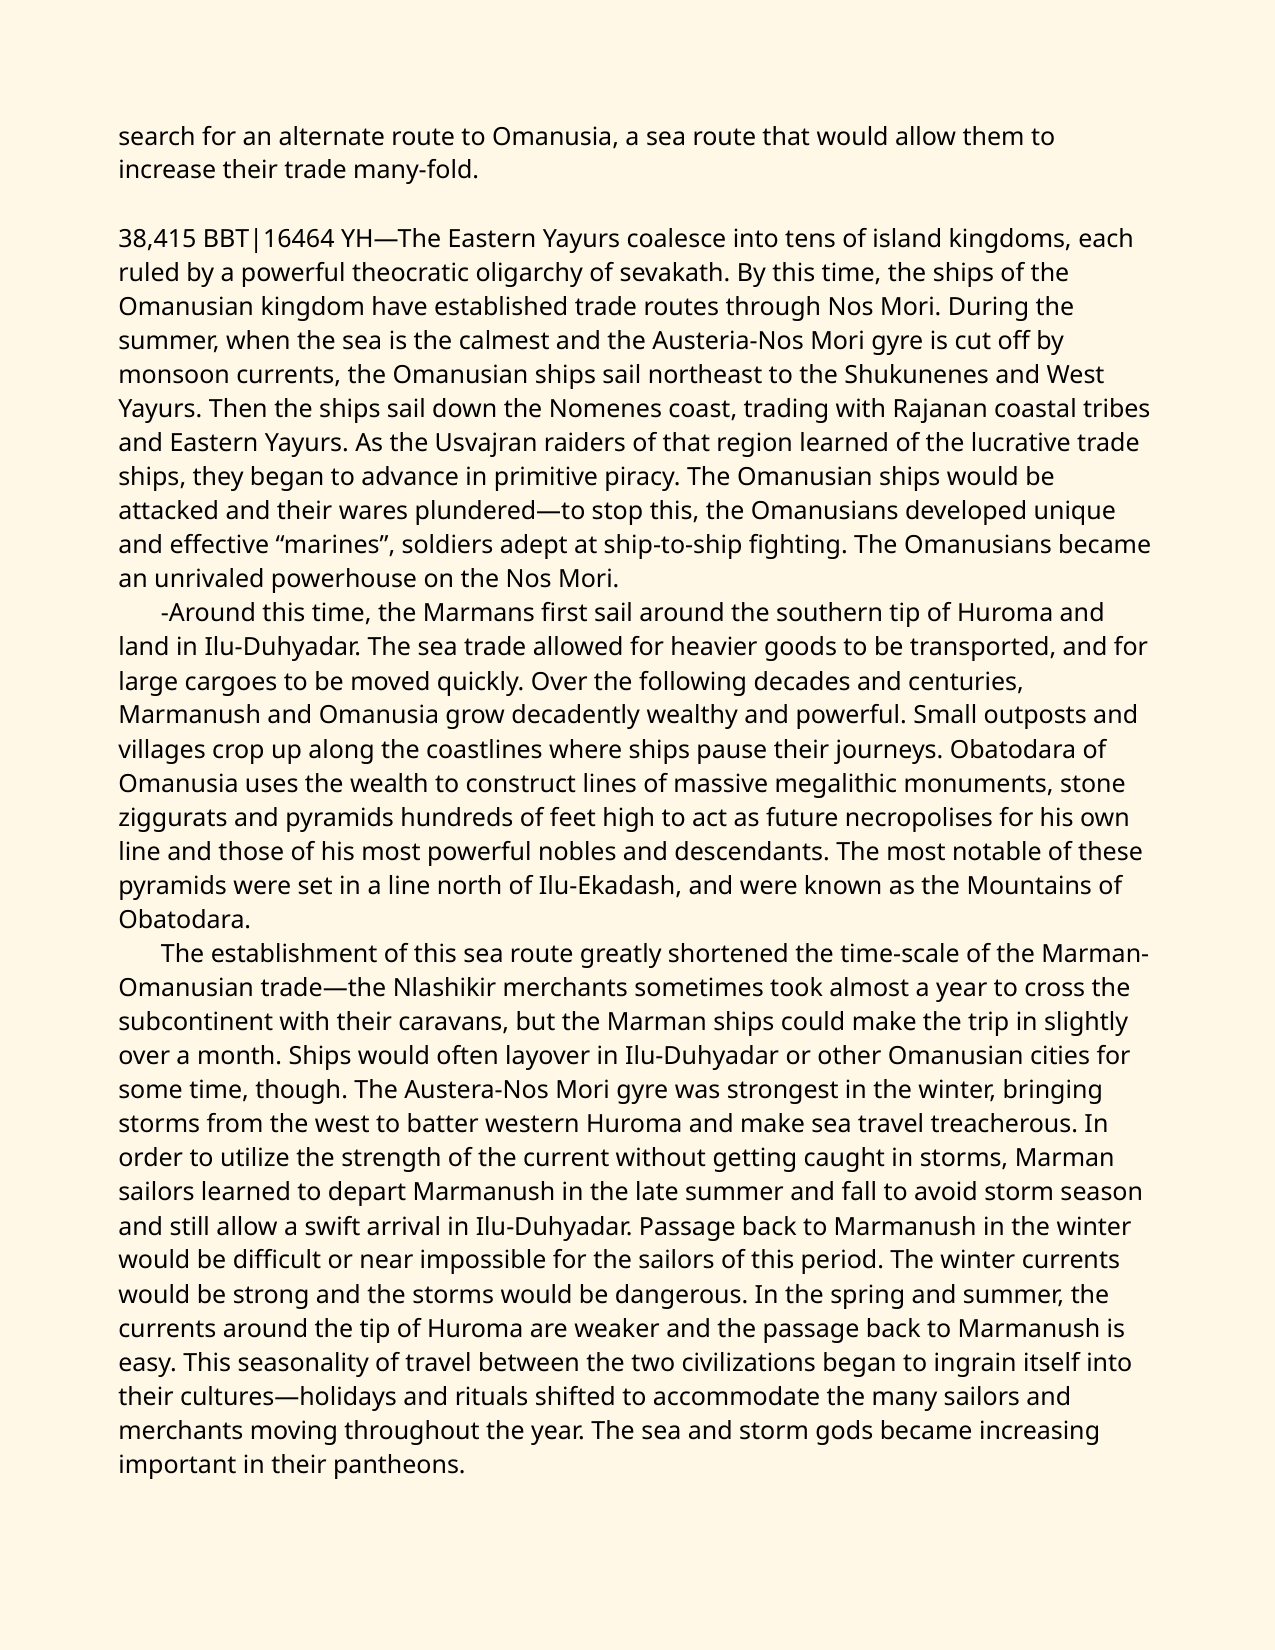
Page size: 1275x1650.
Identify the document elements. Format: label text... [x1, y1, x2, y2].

text -Around this time, the Marmans first sail around the southern tip of Huroma and land in Ilu-Duhyadar. The sea trade allowed for heavier goods to be transported, and for large cargoes to be moved quickly. Over the following decades and centuries, Marmanush and Omanusia grow decadently wealthy and powerful. Small outposts and villages crop up along the coastlines where ships pause their journeys. Obatodara of Omanusia uses the wealth to construct lines of massive megalithic monuments, stone ziggurats and pyramids hundreds of feet high to act as future necropolises for his own line and those of his most powerful nobles and descendants. The most notable of these pyramids were set in a line north of Ilu-Ekadash, and were known as the Mountains of Obatodara. [118, 595, 1157, 936]
text 38,415 BBT|16464 YH—The Eastern Yayurs coalesce into tens of island kingdoms, each ruled by a powerful theocratic oligarchy of sevakath. By this time, the ships of the Omanusian kingdom have established trade routes through Nos Mori. During the summer, when the sea is the calmest and the Austeria-Nos Mori gyre is cut off by monsoon currents, the Omanusian ships sail northeast to the Shukunenes and West Yayurs. Then the ships sail down the Nomenes coast, trading with Rajanan coastal tribes and Eastern Yayurs. As the Usvajran raiders of that region learned of the lucrative trade ships, they began to advance in primitive piracy. The Omanusian ships would be attacked and their wares plundered—to stop this, the Omanusians developed unique and effective “marines”, soldiers adept at ship-to-ship fighting. The Omanusians became an unrivaled powerhouse on the Nos Mori. [118, 220, 1157, 595]
text The establishment of this sea route greatly shortened the time-scale of the Marman-Omanusian trade—the Nlashikir merchants sometimes took almost a year to cross the subcontinent with their caravans, but the Marman ships could make the trip in slightly over a month. Ships would often layover in Ilu-Duhyadar or other Omanusian cities for some time, though. The Austera-Nos Mori gyre was strongest in the winter, bringing storms from the west to batter western Huroma and make sea travel treacherous. In order to utilize the strength of the current without getting caught in storms, Marman sailors learned to depart Marmanush in the late summer and fall to avoid storm season and still allow a swift arrival in Ilu-Duhyadar. Passage back to Marmanush in the winter would be difficult or near impossible for the sailors of this period. The winter currents would be strong and the storms would be dangerous. In the spring and summer, the currents around the tip of Huroma are weaker and the passage back to Marmanush is easy. This seasonality of travel between the two civilizations began to ingrain itself into their cultures—holidays and rituals shifted to accommodate the many sailors and merchants moving throughout the year. The sea and storm gods became increasing important in their pantheons. [118, 936, 1157, 1481]
text search for an alternate route to Omanusia, a sea route that would allow them to increase their trade many-fold. [118, 118, 1157, 186]
